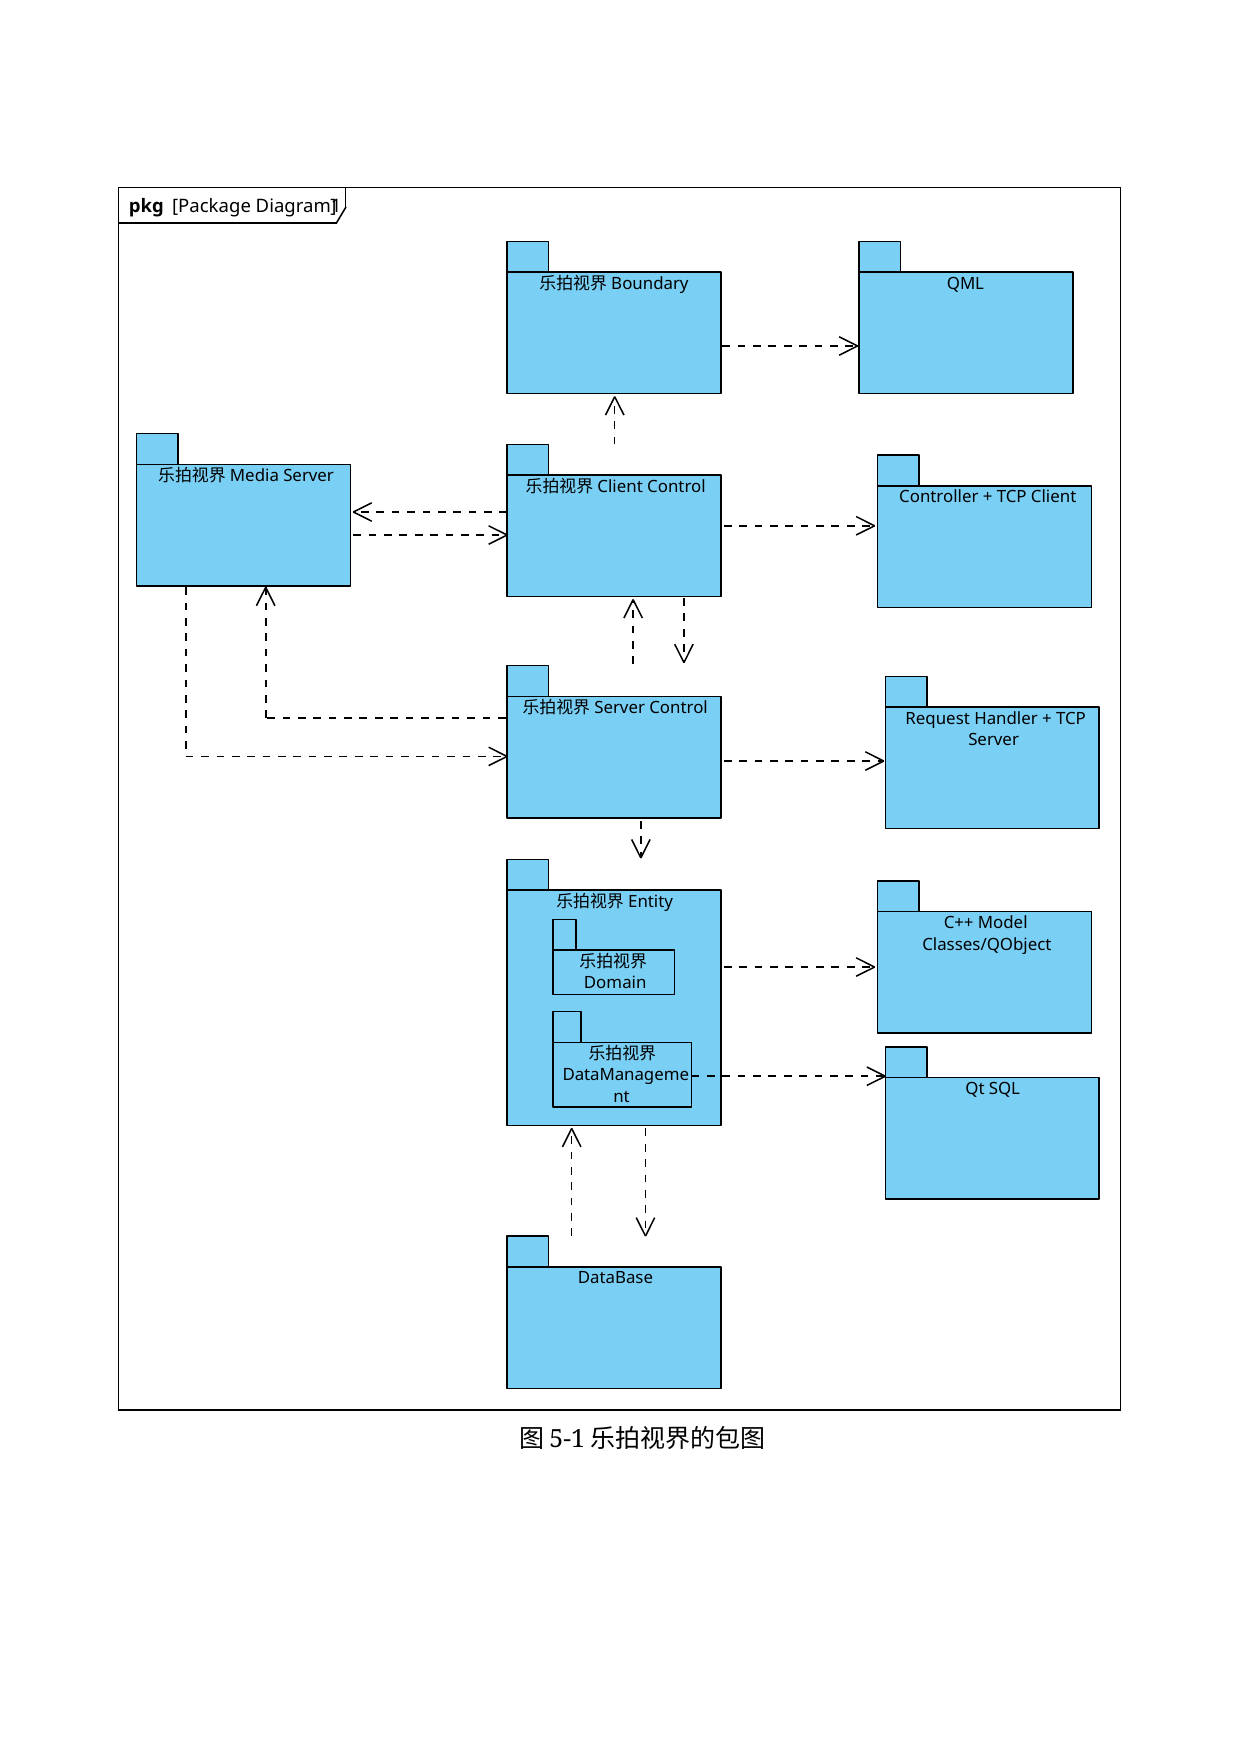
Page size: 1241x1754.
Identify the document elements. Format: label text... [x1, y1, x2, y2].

text 图5-1乐拍视界的包图 [118, 1412, 1122, 1455]
